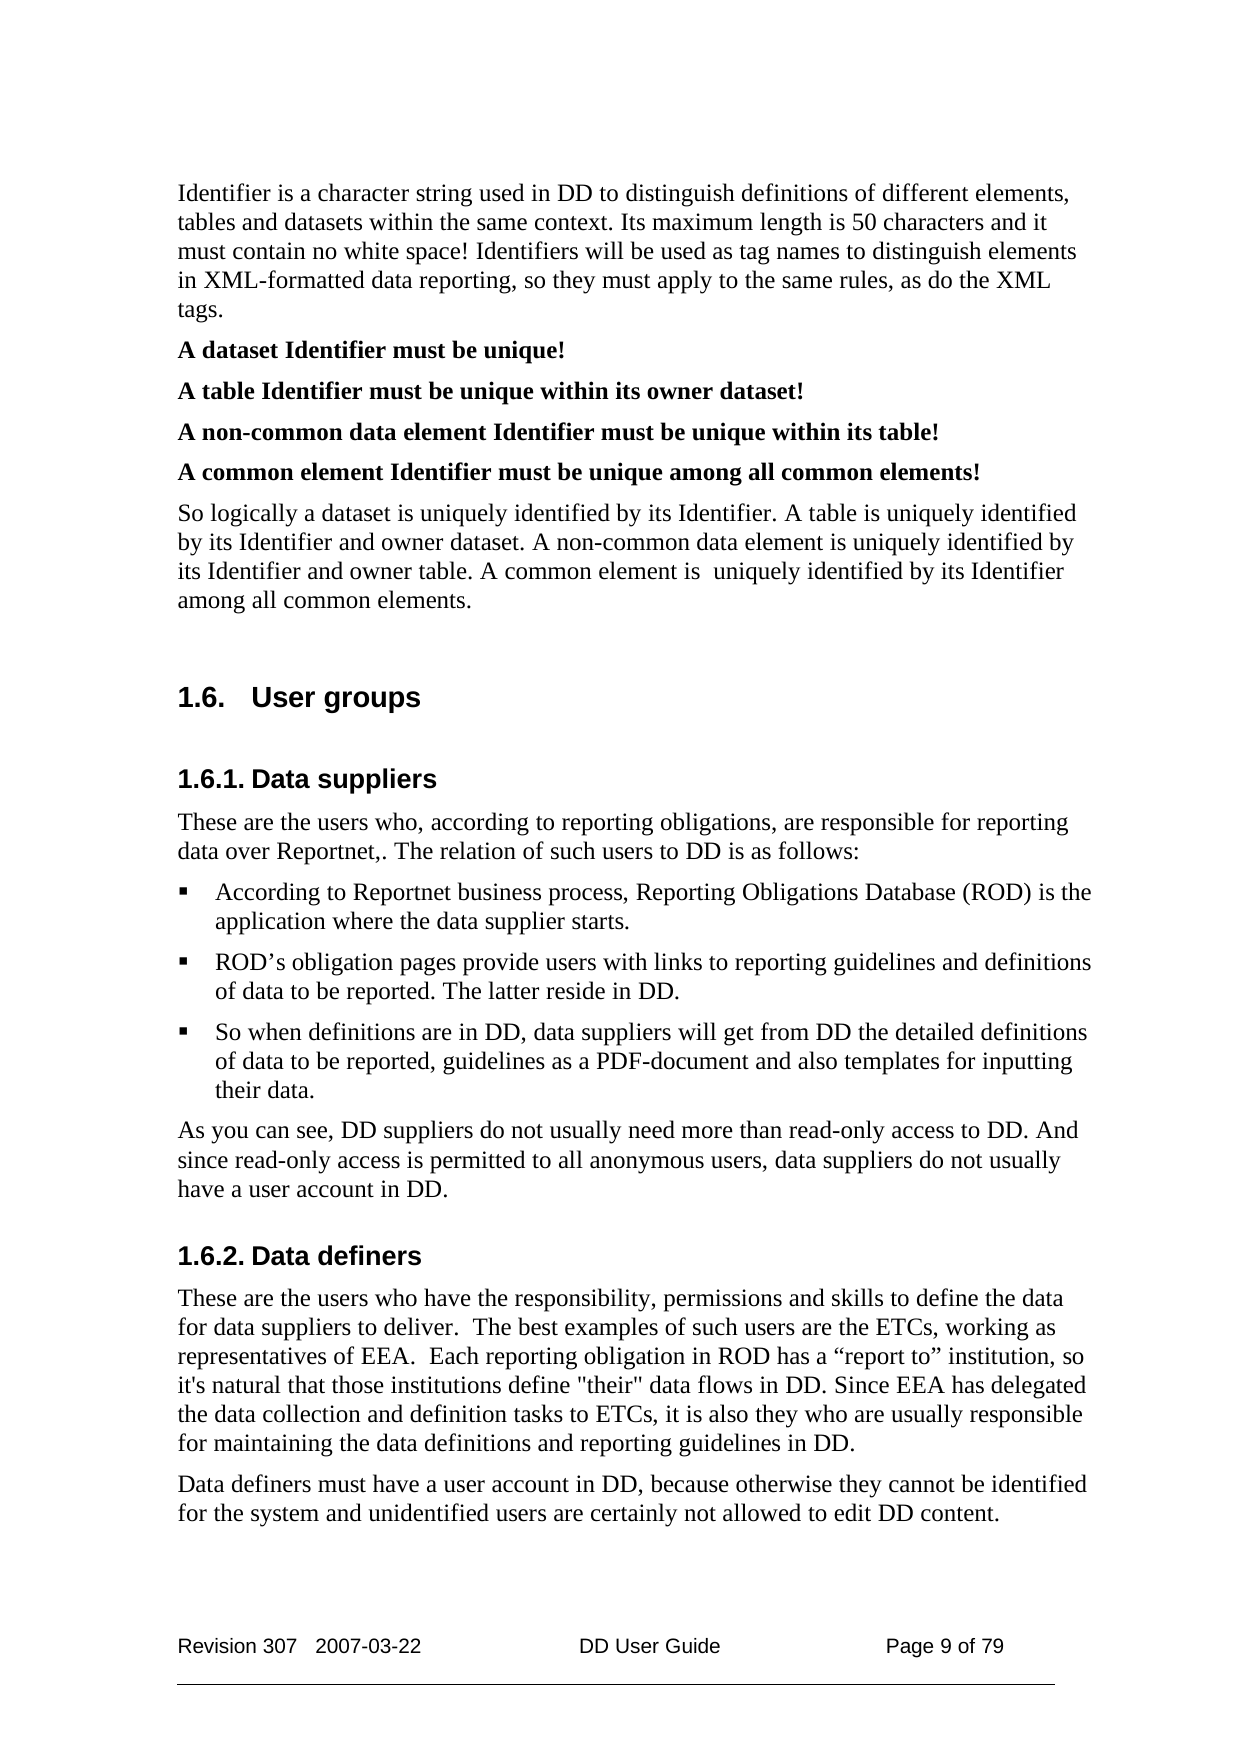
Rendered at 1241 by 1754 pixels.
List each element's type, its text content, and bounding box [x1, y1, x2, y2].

subtitle Data suppliers [177, 763, 1092, 794]
text As you can see, DD suppliers do not usually need more than read-only access to DD. And since read-only access is permitted to all anonymous users, data suppliers do not usually have a user account in DD. [177, 1115, 1092, 1203]
subtitle Data definers [177, 1239, 1092, 1270]
text These are the users who, according to reporting obligations, are responsible for reporting data over Reportnet,. The relation of such users to DD is as follows: [177, 807, 1092, 865]
text A table Identifier must be unique within its owner dataset! [177, 376, 1092, 404]
text Data definers must have a user account in DD, because otherwise they cannot be identified for the system and unidentified users are certainly not allowed to edit DD content. [177, 1469, 1092, 1527]
text Identifier is a character string used in DD to distinguish definitions of different elements, tables and datasets within the same context. Its maximum length is 50 characters and it must contain no white space! Identifiers will be used as tag names to distinguish elements in XML-formatted data reporting, so they must apply to the same rules, as do the XML tags. [177, 178, 1092, 323]
text A non-common data element Identifier must be unique within its table! [177, 416, 1092, 445]
text A common element Identifier must be unique among all common elements! [177, 457, 1092, 486]
subtitle User groups [177, 680, 1092, 713]
text These are the users who have the responsibility, permissions and skills to define the data for data suppliers to deliver. The best examples of such users are the ETCs, working as representatives of EEA. Each reporting obligation in ROD has a “report to” institution, so it's natural that those institutions define "their" data flows in DD. Since EEA has delegated the data collection and definition tasks to ETCs, it is also they who are usually responsible for maintaining the data definitions and reporting guidelines in DD. [177, 1283, 1092, 1457]
list So when definitions are in DD, data suppliers will get from DD the detailed definitions of data to be reported, guidelines as a PDF-document and also templates for inputting their data. [177, 1016, 1092, 1104]
list According to Reportnet business process, Reporting Obligations Database (ROD) is the application where the data supplier starts. [177, 877, 1092, 935]
text A dataset Identifier must be unique! [177, 335, 1092, 364]
text So logically a dataset is uniquely identified by its Identifier. A table is uniquely identified by its Identifier and owner dataset. A non-common data element is uniquely identified by its Identifier and owner table. A common element is uniquely identified by its Identifier among all common elements. [177, 498, 1092, 614]
list ROD’s obligation pages provide users with links to reporting guidelines and definitions of data to be reported. The latter reside in DD. [177, 947, 1092, 1005]
